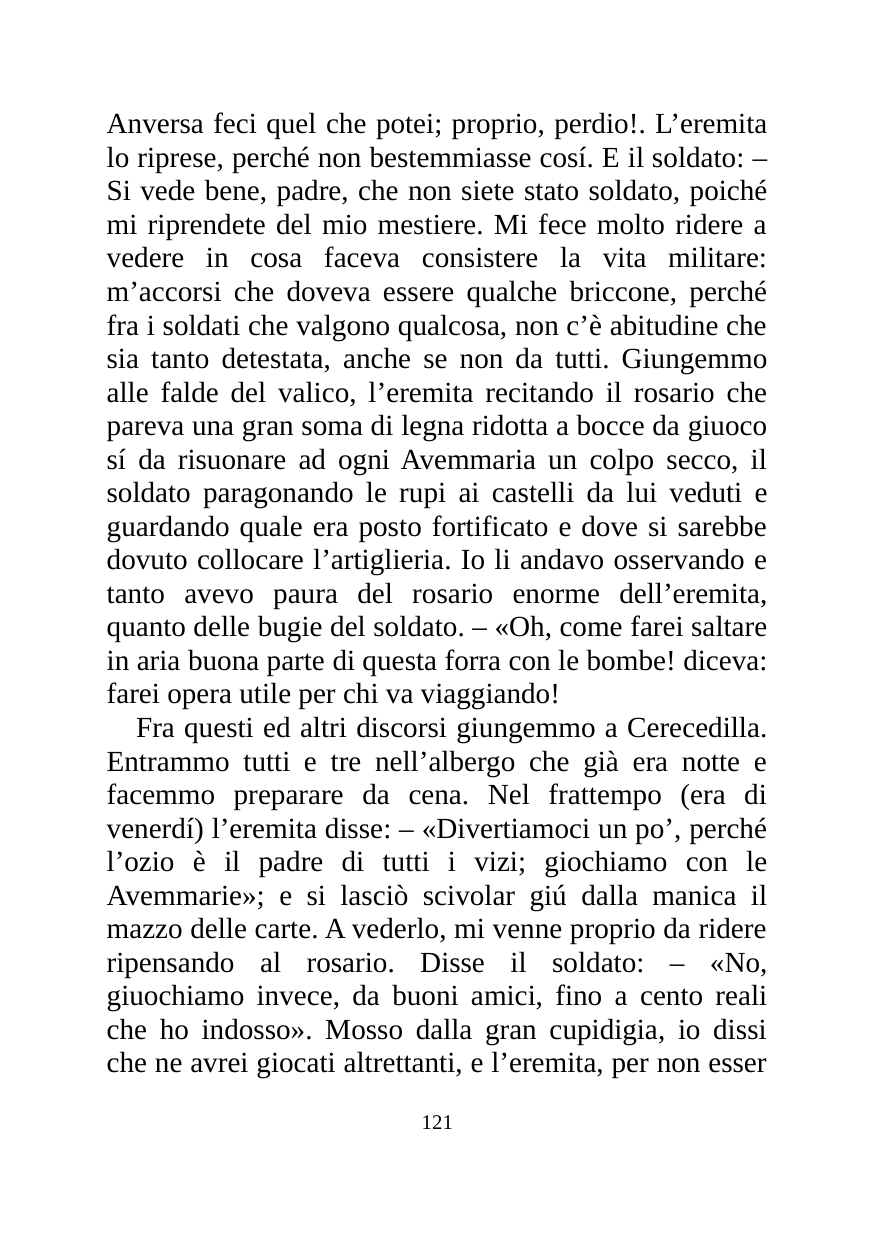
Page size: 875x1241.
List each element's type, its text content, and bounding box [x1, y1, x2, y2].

text Fra questi ed altri discorsi giungemmo a Cerecedilla. Entrammo tutti e tre nell’albergo che già era notte e facemmo preparare da cena. Nel frattempo (era di venerdí) l’eremita disse: – «Divertiamoci un po’, perché l’ozio è il padre di tutti i vizi; giochiamo con le Avemmarie»; e si lasciò scivolar giú dalla manica il mazzo delle carte. A vederlo, mi venne proprio da ridere ripensando al rosario. Disse il soldato: – «No, giuochiamo invece, da buoni amici, fino a cento reali che ho indosso». Mosso dalla gran cupidigia, io dissi che ne avrei giocati altrettanti, e l’eremita, per non esser [106, 710, 768, 1079]
text Anversa feci quel che potei; proprio, perdio!. L’eremita lo riprese, perché non bestemmiasse cosí. E il soldato: – Si vede bene, padre, che non siete stato soldato, poiché mi riprendete del mio mestiere. Mi fece molto ridere a vedere in cosa faceva consistere la vita militare: m’accorsi che doveva essere qualche briccone, perché fra i soldati che valgono qualcosa, non c’è abitudine che sia tanto detestata, anche se non da tutti. Giungemmo alle falde del valico, l’eremita recitando il rosario che pareva una gran soma di legna ridotta a bocce da giuoco sí da risuonare ad ogni Avemmaria un colpo secco, il soldato paragonando le rupi ai castelli da lui veduti e guardando quale era posto fortificato e dove si sarebbe dovuto collocare l’artiglieria. Io li andavo osservando e tanto avevo paura del rosario enorme dell’eremita, quanto delle bugie del soldato. – «Oh, come farei saltare in aria buona parte di questa forra con le bombe! diceva: farei opera utile per chi va viaggiando! [106, 106, 768, 710]
